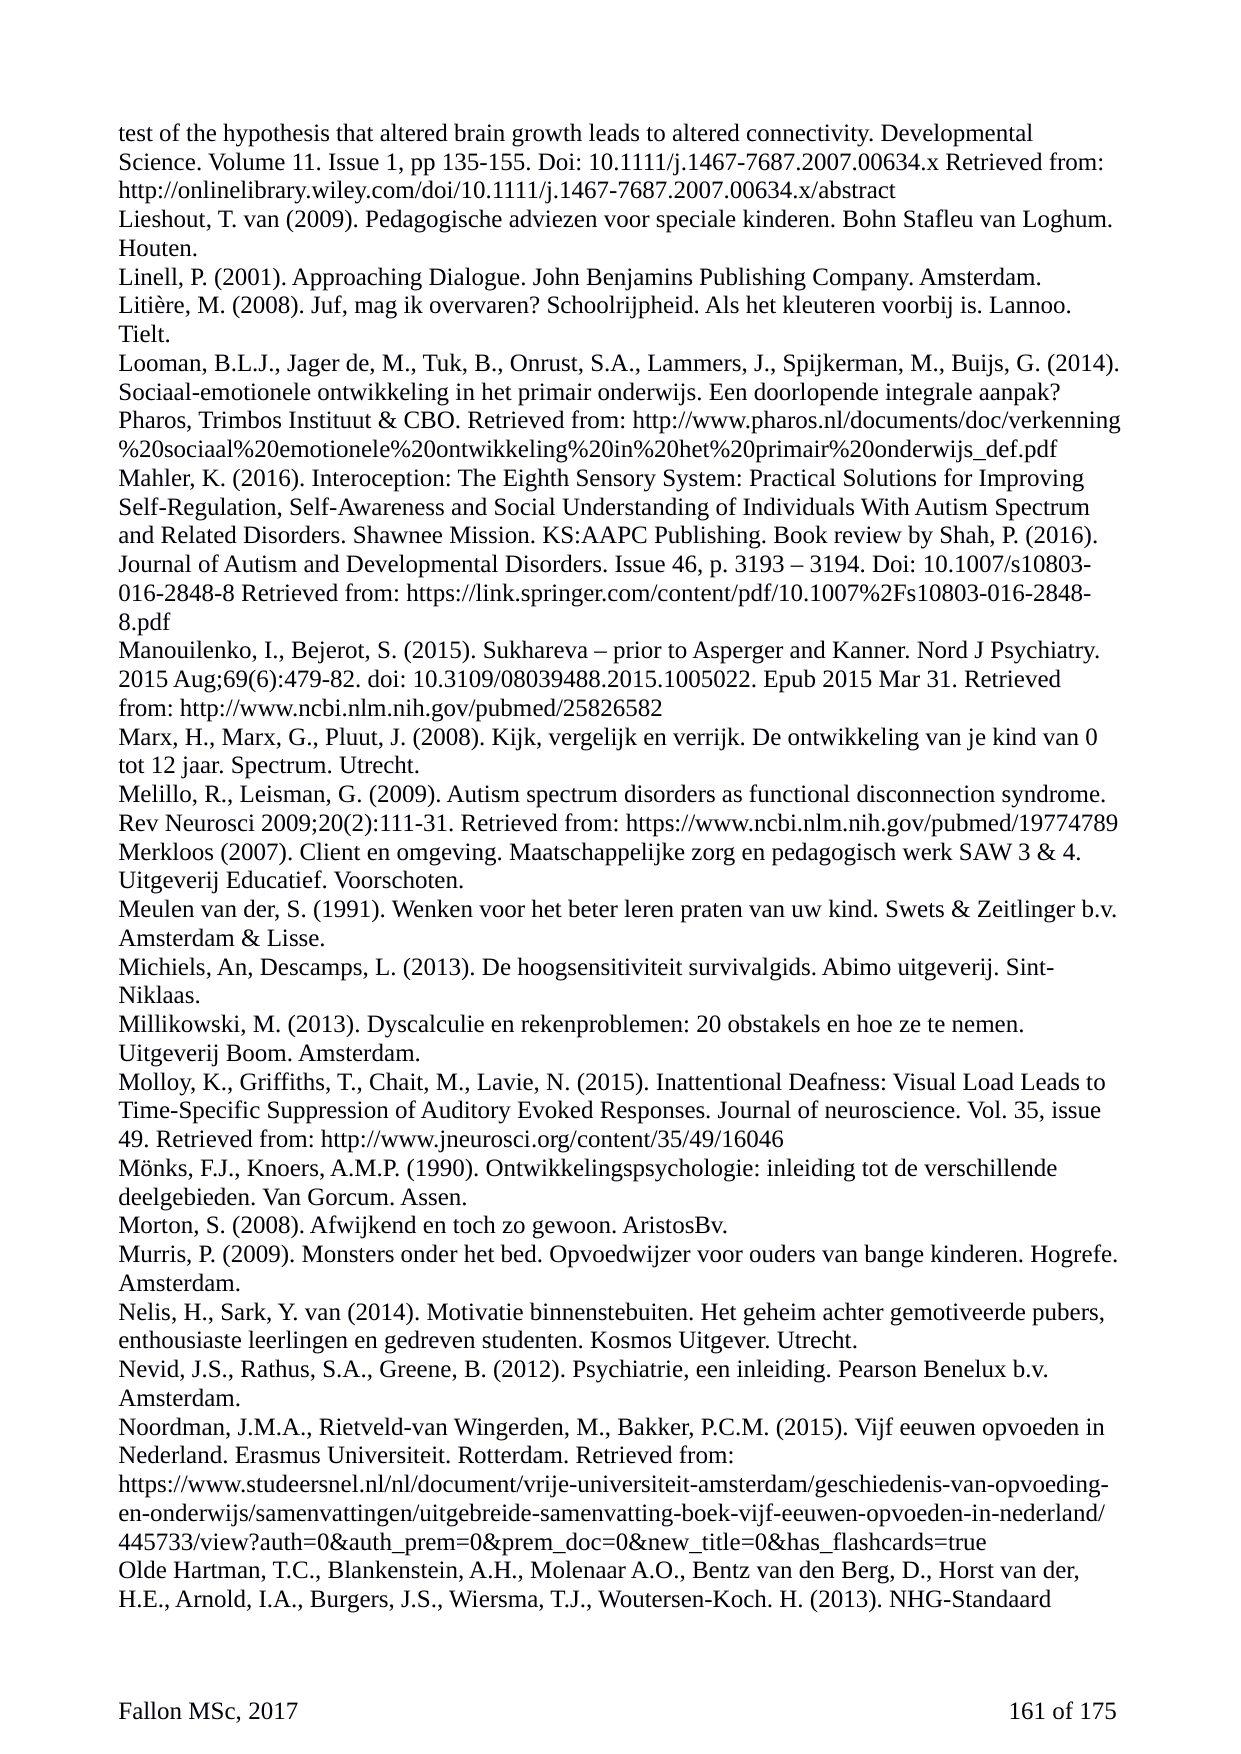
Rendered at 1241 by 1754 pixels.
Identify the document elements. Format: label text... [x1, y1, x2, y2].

text Melillo, R., Leisman, G. (2009). Autism spectrum disorders as functional disconnection syndrome. Rev Neurosci 2009;20(2):111-31. Retrieved from: https://www.ncbi.nlm.nih.gov/pubmed/19774789 [118, 779, 1122, 837]
text Lieshout, T. van (2009). Pedagogische adviezen voor speciale kinderen. Bohn Stafleu van Loghum. Houten. [118, 204, 1122, 262]
text Nevid, J.S., Rathus, S.A., Greene, B. (2012). Psychiatrie, een inleiding. Pearson Benelux b.v. Amsterdam. [118, 1354, 1122, 1412]
text Molloy, K., Griffiths, T., Chait, M., Lavie, N. (2015). Inattentional Deafness: Visual Load Leads to Time-Specific Suppression of Auditory Evoked Responses. Journal of neuroscience. Vol. 35, issue 49. Retrieved from: http://www.jneurosci.org/content/35/49/16046 [118, 1067, 1122, 1153]
text Linell, P. (2001). Approaching Dialogue. John Benjamins Publishing Company. Amsterdam. [118, 262, 1122, 291]
text Meulen van der, S. (1991). Wenken voor het beter leren praten van uw kind. Swets & Zeitlinger b.v. Amsterdam & Lisse. [118, 894, 1122, 952]
text Millikowski, M. (2013). Dyscalculie en rekenproblemen: 20 obstakels en hoe ze te nemen. Uitgeverij Boom. Amsterdam. [118, 1009, 1122, 1067]
text Manouilenko, I., Bejerot, S. (2015). Sukhareva – prior to Asperger and Kanner. Nord J Psychiatry. 2015 Aug;69(6):479-82. doi: 10.3109/08039488.2015.1005022. Epub 2015 Mar 31. Retrieved from: http://www.ncbi.nlm.nih.gov/pubmed/25826582 [118, 636, 1122, 722]
text Merkloos (2007). Client en omgeving. Maatschappelijke zorg en pedagogisch werk SAW 3 & 4. Uitgeverij Educatief. Voorschoten. [118, 837, 1122, 894]
text Litière, M. (2008). Juf, mag ik overvaren? Schoolrijpheid. Als het kleuteren voorbij is. Lannoo. Tielt. [118, 291, 1122, 348]
text Murris, P. (2009). Monsters onder het bed. Opvoedwijzer voor ouders van bange kinderen. Hogrefe. Amsterdam. [118, 1239, 1122, 1297]
text Mahler, K. (2016). Interoception: The Eighth Sensory System: Practical Solutions for Improving Self-Regulation, Self-Awareness and Social Understanding of Individuals With Autism Spectrum and Related Disorders. Shawnee Mission. KS:AAPC Publishing. Book review by Shah, P. (2016). Journal of Autism and Developmental Disorders. Issue 46, p. 3193 – 3194. Doi: 10.1007/s10803-016-2848-8 Retrieved from: https://link.springer.com/content/pdf/10.1007%2Fs10803-016-2848-8.pdf [118, 463, 1122, 636]
text Mönks, F.J., Knoers, A.M.P. (1990). Ontwikkelingspsychologie: inleiding tot de verschillende deelgebieden. Van Gorcum. Assen. [118, 1153, 1122, 1211]
text Olde Hartman, T.C., Blankenstein, A.H., Molenaar A.O., Bentz van den Berg, D., Horst van der, H.E., Arnold, I.A., Burgers, J.S., Wiersma, T.J., Woutersen-Koch. H. (2013). NHG-Standaard [118, 1556, 1122, 1613]
text Morton, S. (2008). Afwijkend en toch zo gewoon. AristosBv. [118, 1211, 1122, 1239]
text Noordman, J.M.A., Rietveld-van Wingerden, M., Bakker, P.C.M. (2015). Vijf eeuwen opvoeden in Nederland. Erasmus Universiteit. Rotterdam. Retrieved from: https://www.studeersnel.nl/nl/document/vrije-universiteit-amsterdam/geschiedenis-van-opvoeding-en-onderwijs/samenvattingen/uitgebreide-samenvatting-boek-vijf-eeuwen-opvoeden-in-nederland/445733/view?auth=0&auth_prem=0&prem_doc=0&new_title=0&has_flashcards=true [118, 1412, 1122, 1556]
text Looman, B.L.J., Jager de, M., Tuk, B., Onrust, S.A., Lammers, J., Spijkerman, M., Buijs, G. (2014). Sociaal-emotionele ontwikkeling in het primair onderwijs. Een doorlopende integrale aanpak? Pharos, Trimbos Instituut & CBO. Retrieved from: http://www.pharos.nl/documents/doc/verkenning%20sociaal%20emotionele%20ontwikkeling%20in%20het%20primair%20onderwijs_def.pdf [118, 348, 1122, 463]
text Michiels, An, Descamps, L. (2013). De hoogsensitiviteit survivalgids. Abimo uitgeverij. Sint-Niklaas. [118, 952, 1122, 1009]
text test of the hypothesis that altered brain growth leads to altered connectivity. Developmental Science. Volume 11. Issue 1, pp 135-155. Doi: 10.1111/j.1467-7687.2007.00634.x Retrieved from: http://onlinelibrary.wiley.com/doi/10.1111/j.1467-7687.2007.00634.x/abstract [118, 118, 1122, 204]
text Nelis, H., Sark, Y. van (2014). Motivatie binnenstebuiten. Het geheim achter gemotiveerde pubers, enthousiaste leerlingen en gedreven studenten. Kosmos Uitgever. Utrecht. [118, 1297, 1122, 1354]
text Marx, H., Marx, G., Pluut, J. (2008). Kijk, vergelijk en verrijk. De ontwikkeling van je kind van 0 tot 12 jaar. Spectrum. Utrecht. [118, 722, 1122, 779]
